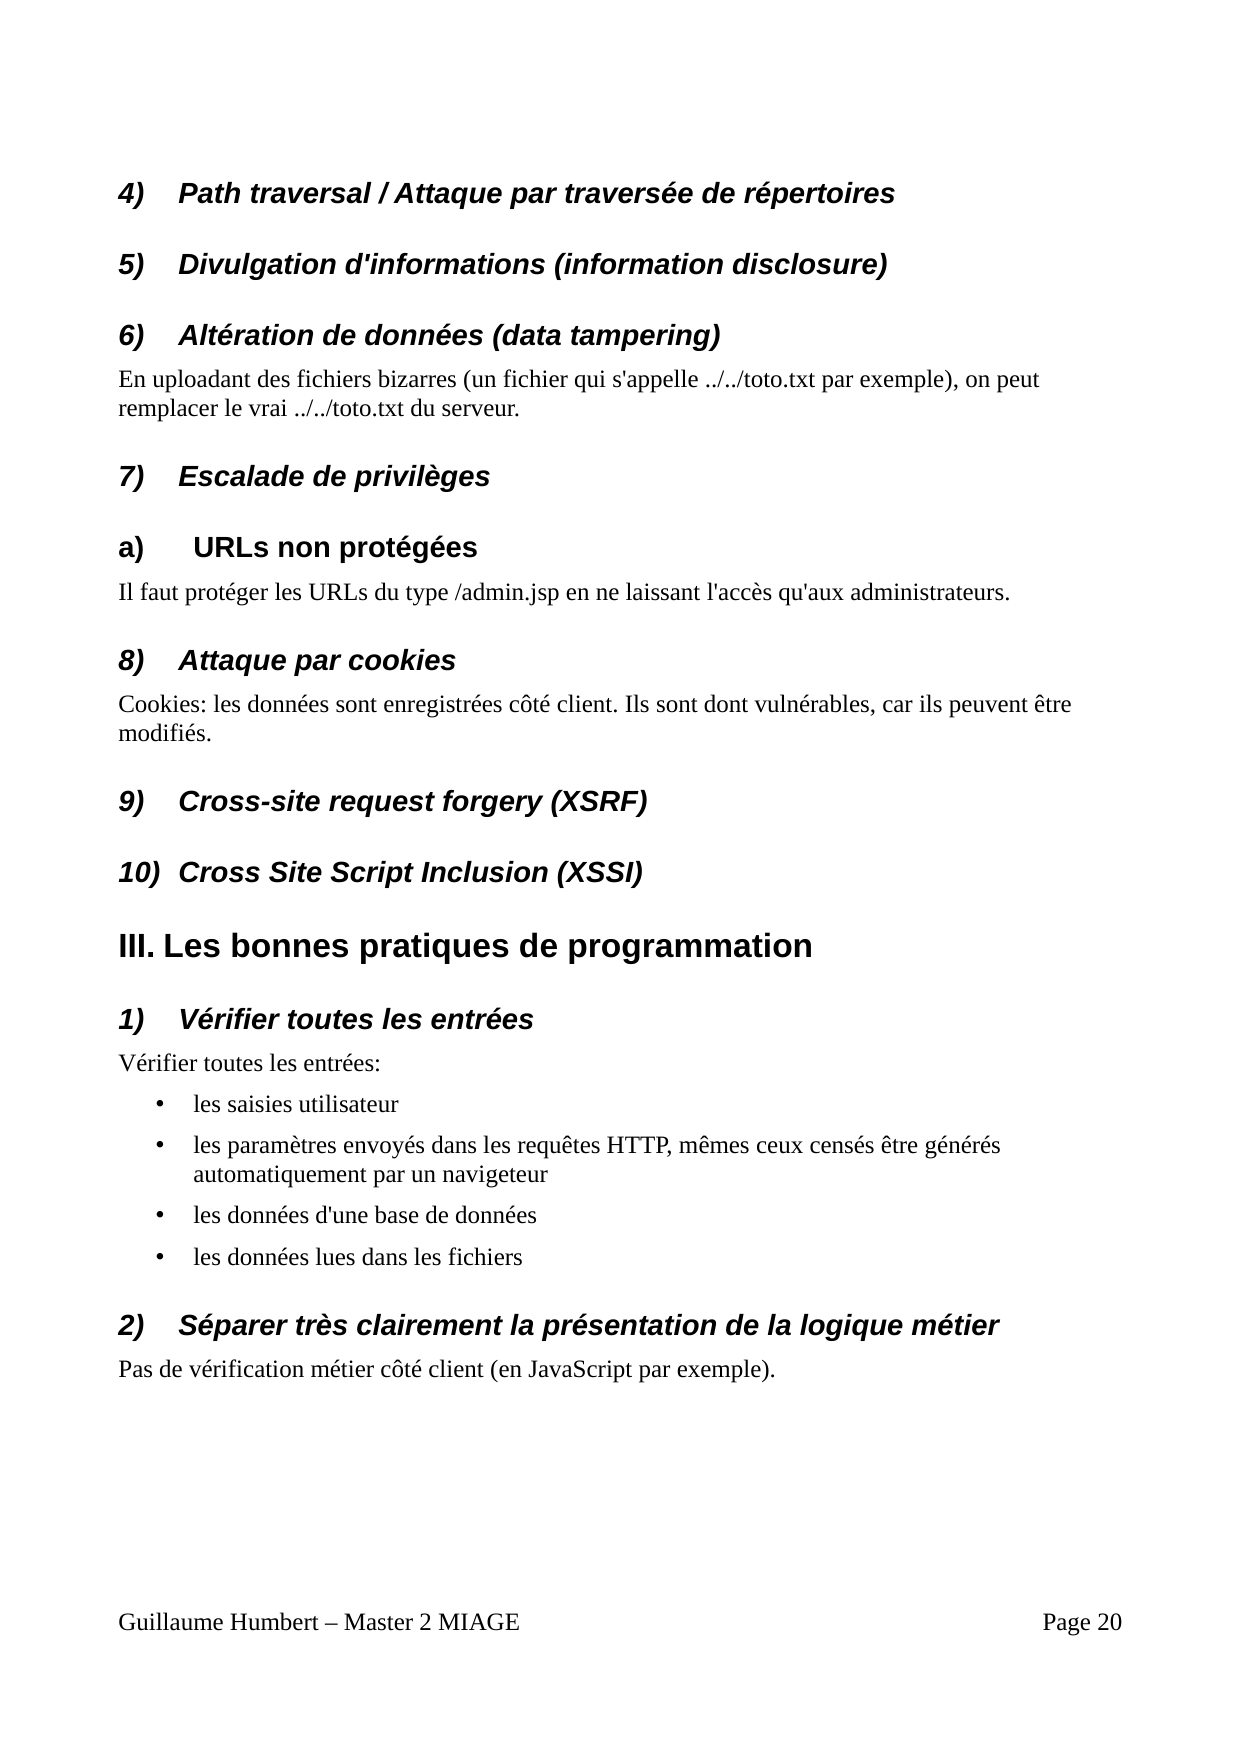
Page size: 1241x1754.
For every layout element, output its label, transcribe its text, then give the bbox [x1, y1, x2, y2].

subtitle Cross Site Script Inclusion (XSSI) [118, 855, 1122, 888]
subtitle Altération de données (data tampering) [118, 318, 1122, 352]
text Il faut protéger les URLs du type /admin.jsp en ne laissant l'accès qu'aux administrateurs. [118, 577, 1122, 605]
subtitle URLs non protégées [118, 531, 1122, 564]
subtitle Divulgation d'informations (information disclosure) [118, 247, 1122, 281]
subtitle Séparer très clairement la présentation de la logique métier [118, 1308, 1122, 1342]
list les données lues dans les fichiers [156, 1242, 1122, 1271]
text Cookies: les données sont enregistrées côté client. Ils sont dont vulnérables, car ils peuvent être modifiés. [118, 689, 1122, 746]
subtitle Attaque par cookies [118, 643, 1122, 676]
list les paramètres envoyés dans les requêtes HTTP, mêmes ceux censés être générés automatiquement par un navigeteur [156, 1131, 1122, 1188]
list les données d'une base de données [156, 1201, 1122, 1229]
subtitle Path traversal / Attaque par traversée de répertoires [118, 176, 1122, 210]
subtitle Escalade de privilèges [118, 459, 1122, 493]
subtitle Cross-site request forgery (XSRF) [118, 784, 1122, 817]
text Vérifier toutes les entrées: [118, 1048, 1122, 1077]
text En uploadant des fichiers bizarres (un fichier qui s'appelle ../../toto.txt par exemple), on peut remplacer le vrai ../../toto.txt du serveur. [118, 364, 1122, 422]
subtitle Vérifier toutes les entrées [118, 1002, 1122, 1036]
list les saisies utilisateur [156, 1089, 1122, 1118]
subtitle Les bonnes pratiques de programmation [118, 926, 1122, 964]
text Pas de vérification métier côté client (en JavaScript par exemple). [118, 1354, 1122, 1383]
